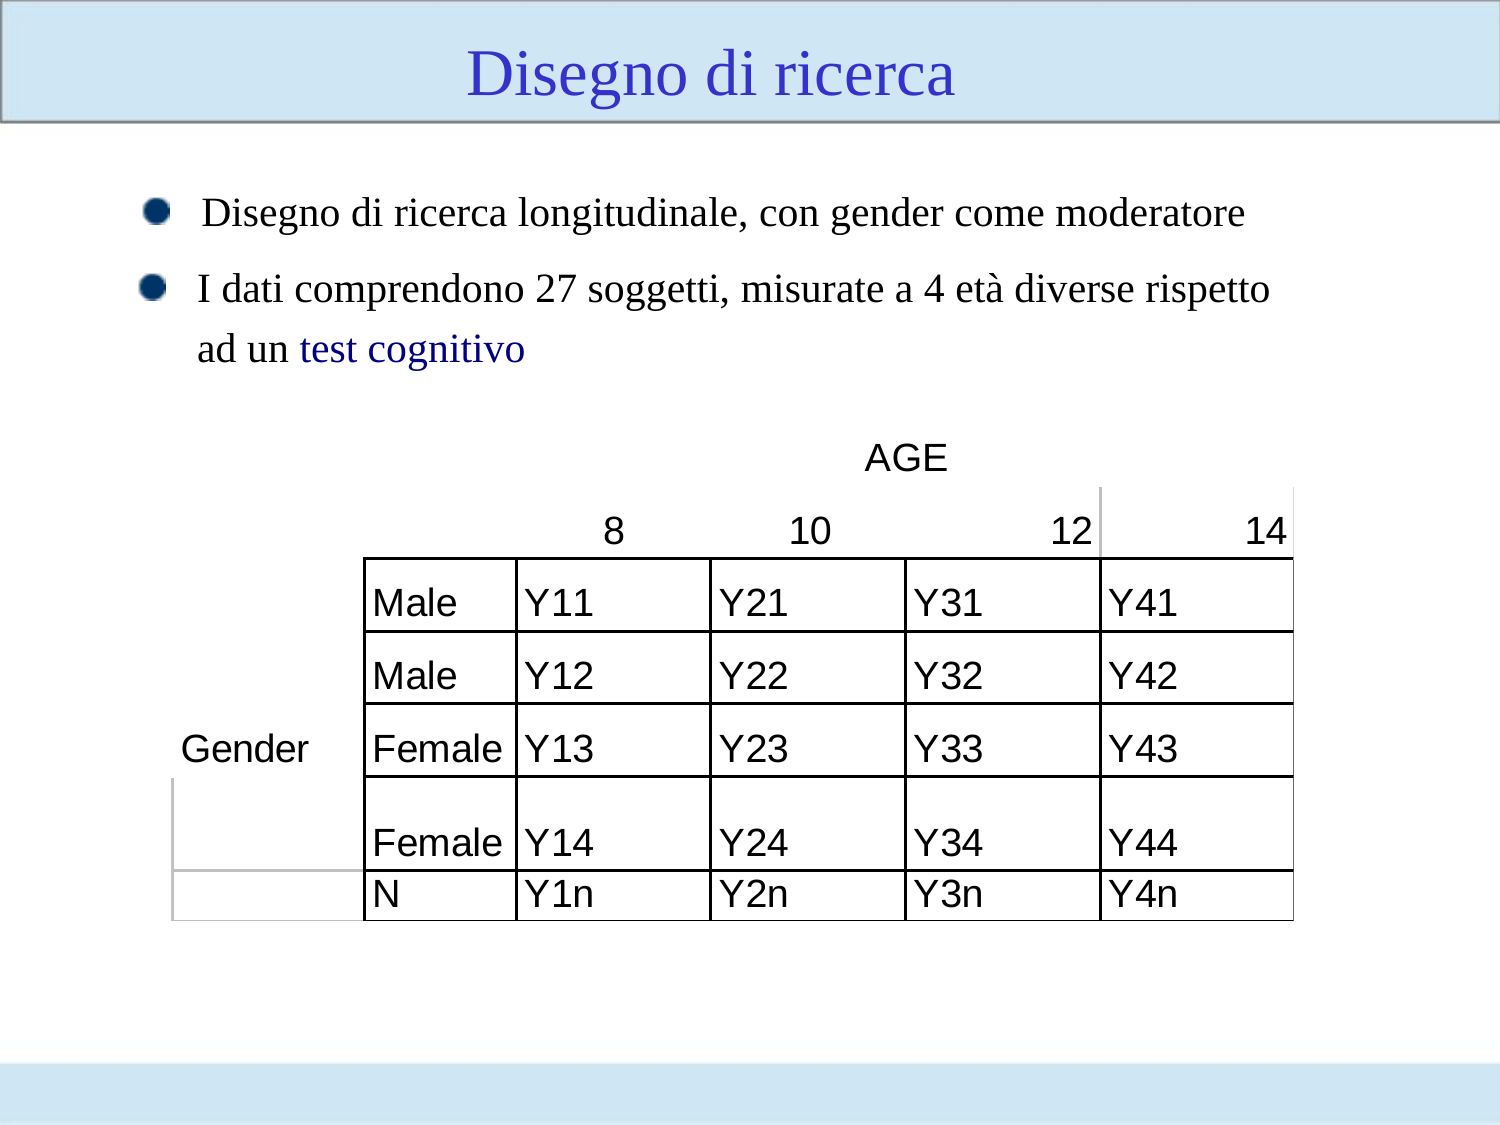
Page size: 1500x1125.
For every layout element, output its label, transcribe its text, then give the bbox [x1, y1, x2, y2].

title Disegno di ricerca [230, 19, 1193, 120]
picture [0, 0, 1500, 1125]
text_box I dati comprendono 27 soggetti, misurate a 4 età diverse rispetto ad un test cognitivo [120, 243, 1296, 379]
chart [171, 432, 1297, 924]
text_box Disegno di ricerca longitudinale, con gender come moderatore [125, 167, 1301, 243]
